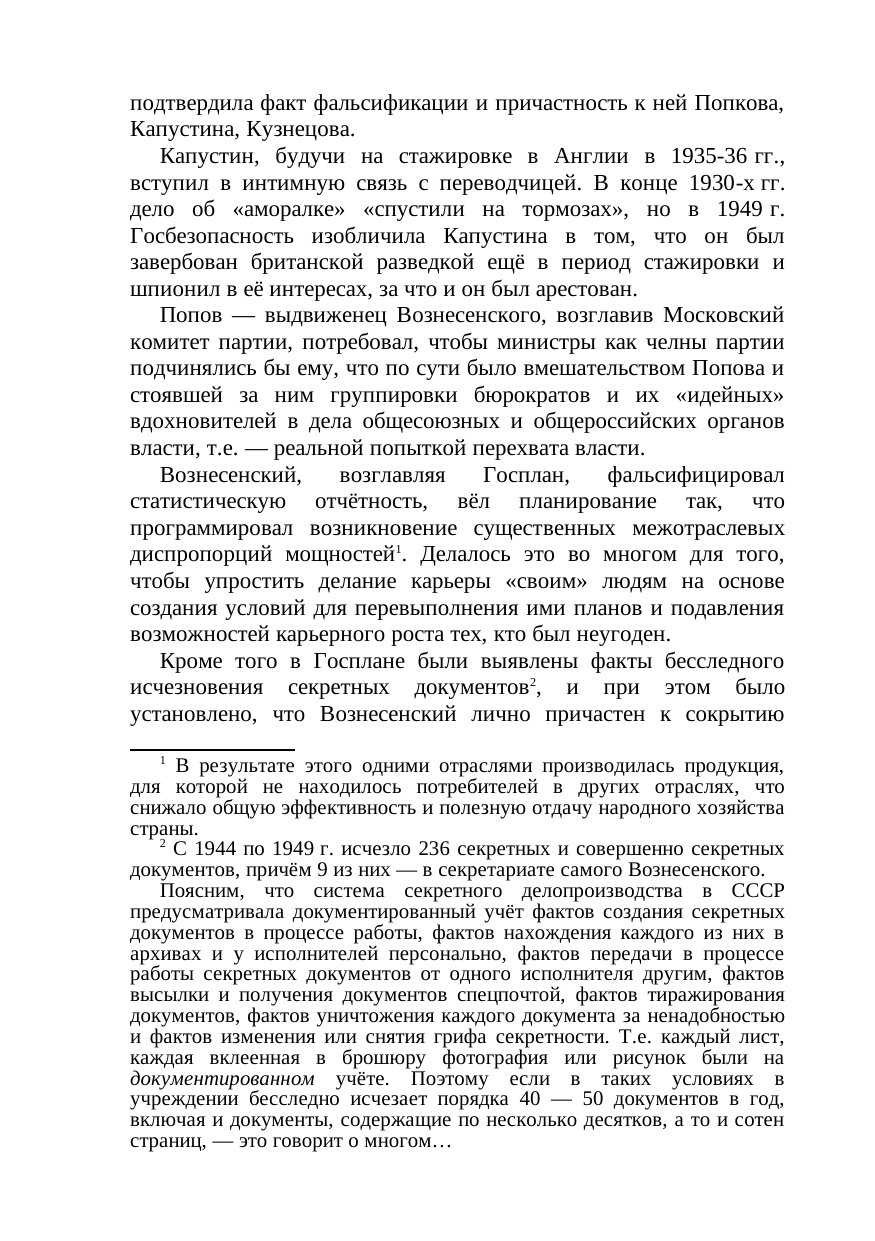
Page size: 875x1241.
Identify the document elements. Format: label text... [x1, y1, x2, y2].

text Попов — выдвиженец Вознесенского, возглавив Московский комитет партии, потребовал, чтобы министры как челны партии подчинялись бы ему, что по сути было вмешательством Попова и стоявшей за ним группировки бюрократов и их «идейных» вдохновителей в дела общесоюзных и общероссийских органов власти, т.е. — реальной попыткой перехвата власти. [130, 301, 785, 461]
text В результате этого одними отраслями производилась продукция, для которой не находилось потребителей в других отраслях, что снижало общую эффективность и полезную отдачу народного хозяйства страны. [130, 756, 785, 839]
text подтвердила факт фальсификации и причастность к ней Попкова, Капустина, Кузнецова. [130, 89, 785, 142]
text Поясним, что система секретного делопроизводства в СССР предусматривала документированный учёт фактов создания секретных документов в процессе работы, фактов нахождения каждого из них в архивах и у исполнителей персонально, фактов передачи в процессе работы секретных документов от одного исполнителя другим, фактов высылки и получения документов спецпочтой, фактов тиражирования документов, фактов уничтожения каждого документа за ненадобностью и фактов изменения или снятия грифа секретности. Т.е. каждый лист, каждая вклеенная в брошюру фотография или рисунок были на документированном учёте. Поэтому если в таких условиях в учреждении бесследно исчезает порядка 40 — 50 документов в год, включая и документы, содержащие по несколько десятков, а то и сотен страниц, — это говорит о многом… [130, 881, 785, 1152]
text С 1944 по 1949 г. исчезло 236 секретных и совершенно секретных документов, причём 9 из них — в секретариате самого Вознесенского. [130, 839, 785, 881]
text Вознесенский, возглавляя Госплан, фальсифицировал статистическую отчётность, вёл планирование так, что программировал возникновение сущест­венных межотраслевых диспропорций мощностей. Делалось это во многом для того, чтобы упростить делание карьеры «своим» людям на основе создания условий для перевыполнения ими планов и подавления возможностей карьерного роста тех, кто был неугоден. [130, 461, 785, 646]
text Кроме того в Госплане были выявлены факты бесследного исчезновения секретных документов, и при этом было установлено, что Вознесенский лично причастен к сокрытию [130, 646, 785, 726]
text Капустин, будучи на стажировке в Англии в 1935-36 гг., вступил в интимную связь с переводчицей. В конце 1930‑х гг. дело об «аморалке» «спустили на тормозах», но в 1949 г. Госбезопасность изобличила Капустина в том, что он был завербован британской разведкой ещё в период стажировки и шпионил в её интересах, за что и он был арестован. [130, 142, 785, 301]
